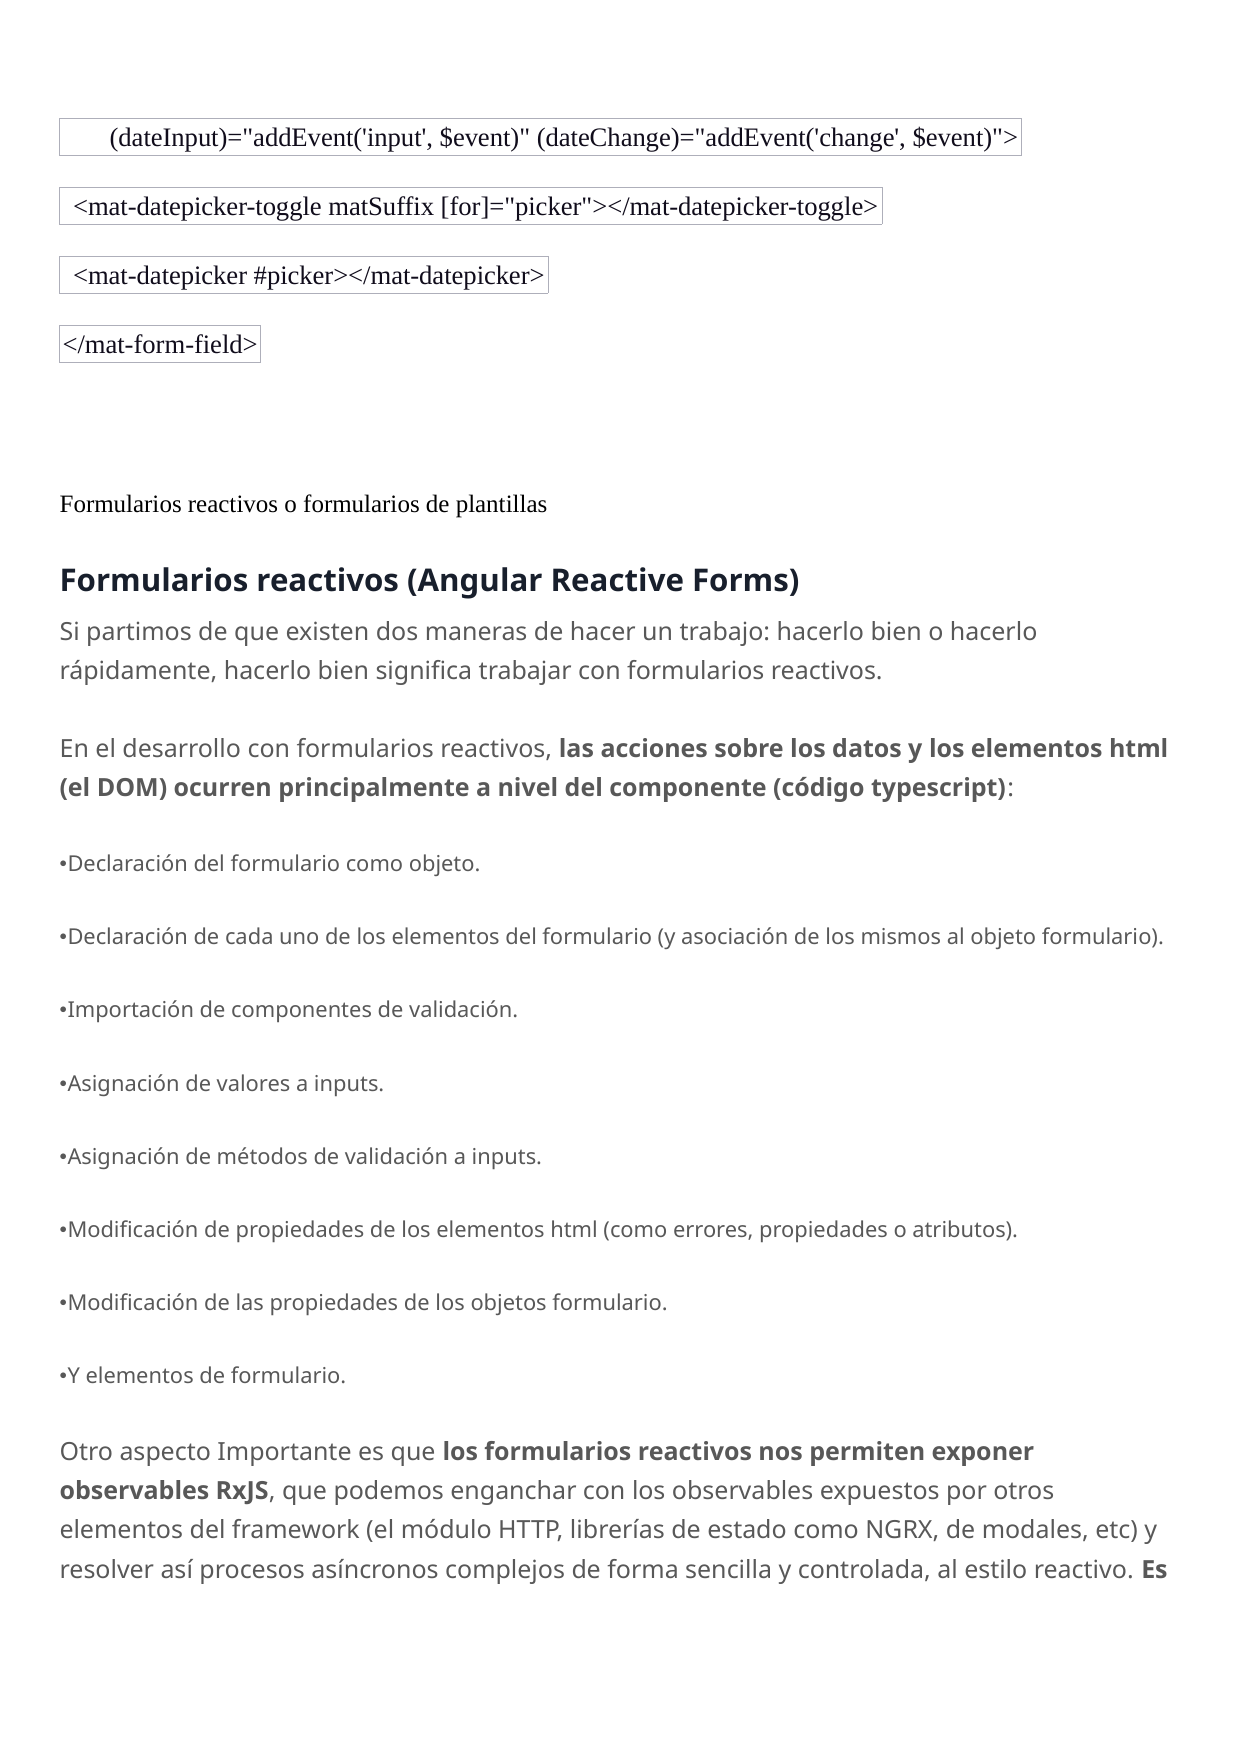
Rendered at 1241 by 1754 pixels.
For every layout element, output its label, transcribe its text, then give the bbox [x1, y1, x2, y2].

text [1022, 118, 1170, 155]
list Declaración de cada uno de los elementos del formulario (y asociación de los mismos al objeto formulario). [59, 921, 1170, 951]
text [261, 325, 1170, 362]
text En el desarrollo con formularios reactivos, las acciones sobre los datos y los elementos html (el DOM) ocurren principalmente a nivel del componente (código typescript): [59, 731, 1170, 804]
text [883, 187, 1170, 224]
text <mat-datepicker #picker></mat-datepicker> [60, 257, 548, 293]
text Si partimos de que existen dos maneras de hacer un trabajo: hacerlo bien o hacerlo rápidamente, hacerlo bien significa trabajar con formularios reactivos. [59, 613, 1170, 686]
text <mat-datepicker-toggle matSuffix [for]="picker"></mat-datepicker-toggle> [60, 188, 882, 224]
text Formularios reactivos o formularios de plantillas [59, 489, 1170, 518]
list Importación de componentes de validación. [59, 994, 1170, 1024]
list Y elementos de formulario. [59, 1361, 1170, 1390]
list Asignación de valores a inputs. [59, 1068, 1170, 1097]
list Declaración del formulario como objeto. [59, 848, 1170, 878]
text Otro aspecto Importante es que los formularios reactivos nos permiten exponer observables RxJS, que podemos enganchar con los observables expuestos por otros elementos del framework (el módulo HTTP, librerías de estado como NGRX, de modales, etc) y resolver así procesos asíncronos complejos de forma sencilla y controlada, al estilo reactivo. Es [59, 1434, 1170, 1585]
list Modificación de propiedades de los elementos html (como errores, propiedades o atributos). [59, 1214, 1170, 1244]
text (dateInput)="addEvent('input', $event)" (dateChange)="addEvent('change', $event)"> [60, 119, 1021, 155]
text </mat-form-field> [60, 326, 260, 362]
list Asignación de métodos de validación a inputs. [59, 1141, 1170, 1171]
list Modificación de las propiedades de los objetos formulario. [59, 1287, 1170, 1317]
text [549, 256, 1170, 293]
subtitle Formularios reactivos (Angular Reactive Forms) [59, 558, 1170, 601]
